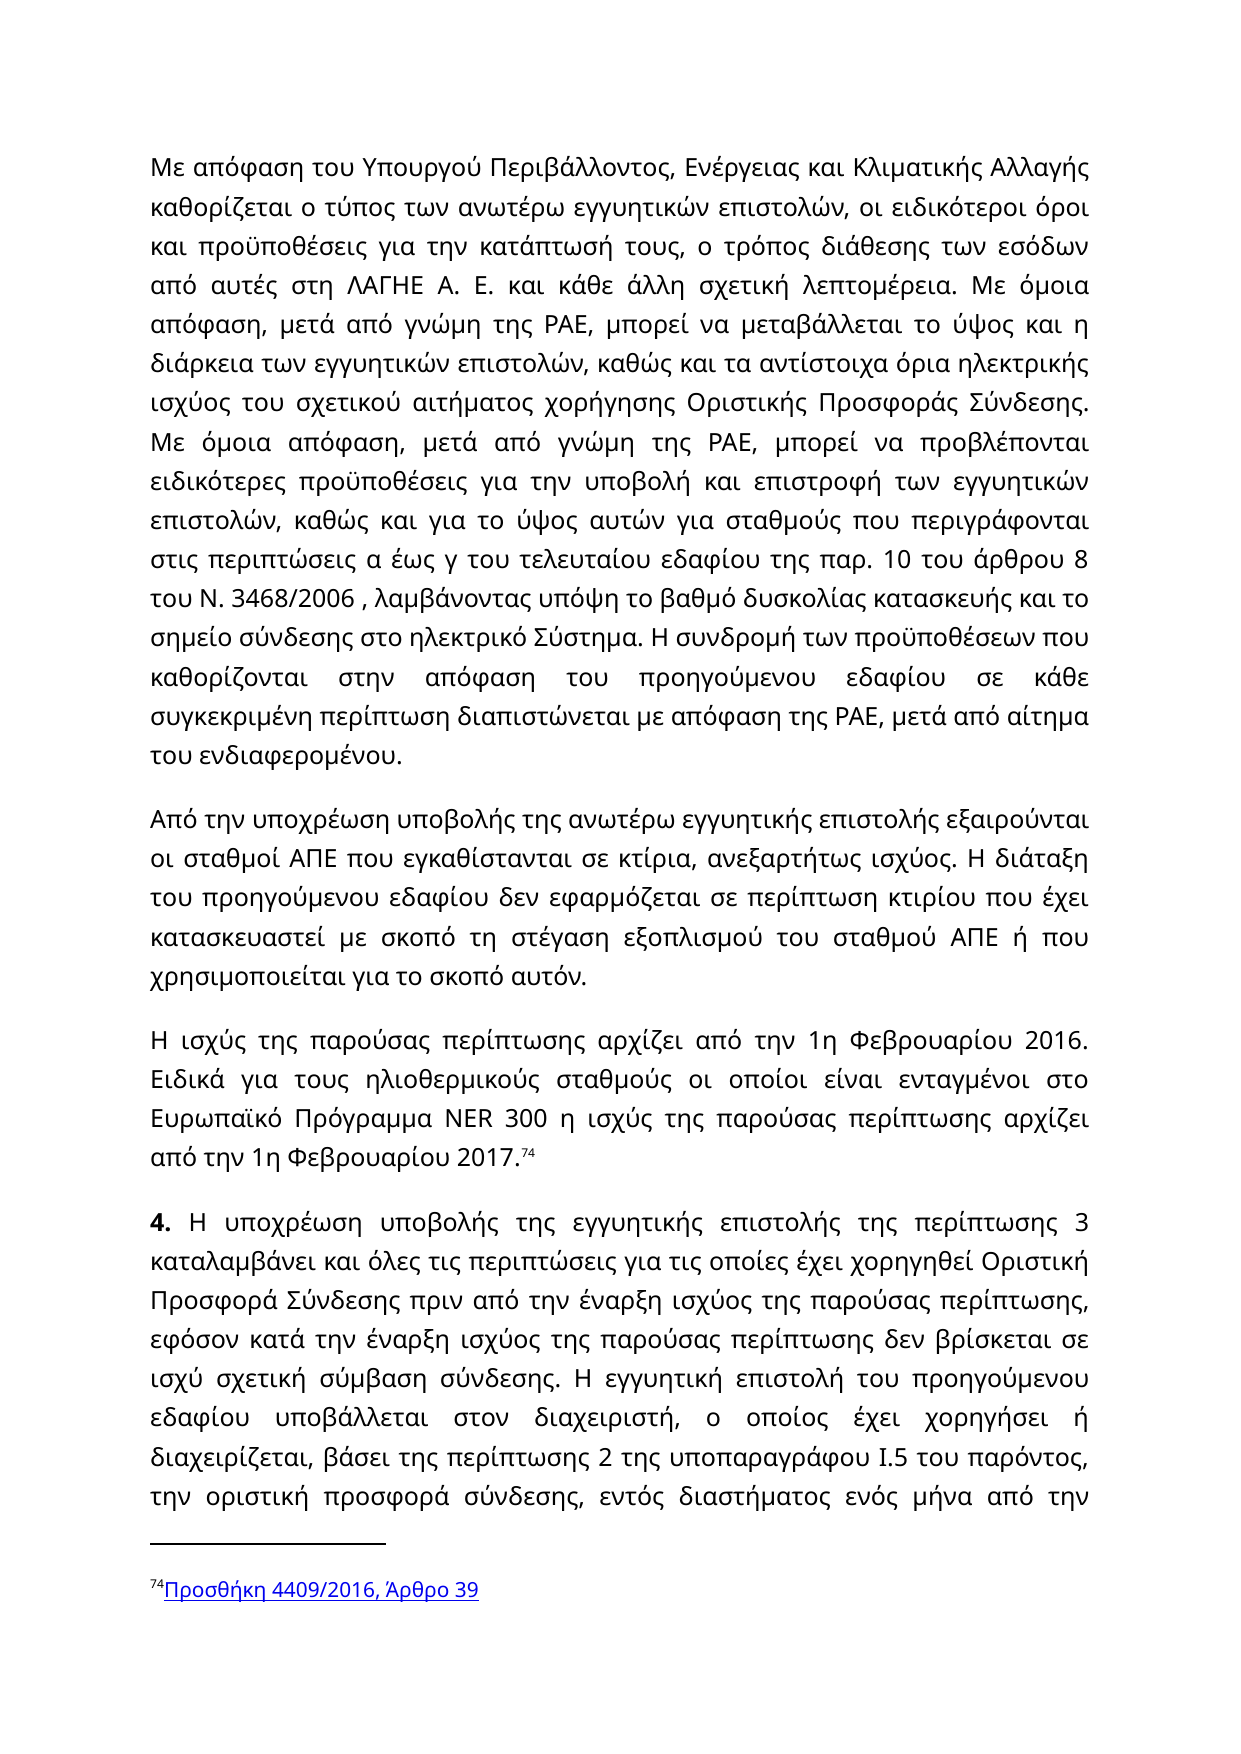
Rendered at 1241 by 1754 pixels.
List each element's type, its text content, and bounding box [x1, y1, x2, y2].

text Από την υποχρέωση υποβολής της ανωτέρω εγγυητικής επιστολής εξαιρούνται οι σταθμοί ΑΠΕ που εγκαθίστανται σε κτίρια, ανεξαρτήτως ισχύος. Η διάταξη του προηγούμενου εδαφίου δεν εφαρμόζεται σε περίπτωση κτιρίου που έχει κατασκευαστεί με σκοπό τη στέγαση εξοπλισμού του σταθμού ΑΠΕ ή που χρησιμοποιείται για το σκοπό αυτόν. [150, 802, 1090, 992]
text Με απόφαση του Υπουργού Περιβάλλοντος, Ενέργειας και Κλιματικής Αλλαγής καθορίζεται ο τύπος των ανωτέρω εγγυητικών επιστολών, οι ειδικότεροι όροι και προϋποθέσεις για την κατάπτωσή τους, ο τρόπος διάθεσης των εσόδων από αυτές στη ΛΑΓΗΕ Α. Ε. και κάθε άλλη σχετική λεπτομέρεια. Με όμοια απόφαση, μετά από γνώμη της ΡΑΕ, μπορεί να μεταβάλλεται το ύψος και η διάρκεια των εγγυητικών επιστολών, καθώς και τα αντίστοιχα όρια ηλεκτρικής ισχύος του σχετικού αιτήματος χορήγησης Οριστικής Προσφοράς Σύνδεσης. Με όμοια απόφαση, μετά από γνώμη της ΡΑΕ, μπορεί να προβλέπονται ειδικότερες προϋποθέσεις για την υποβολή και επιστροφή των εγγυητικών επιστολών, καθώς και για το ύψος αυτών για σταθμούς που περιγράφονται στις περιπτώσεις α έως γ του τελευταίου εδαφίου της παρ. 10 του άρθρου 8 του Ν. 3468/2006 , λαμβάνοντας υπόψη το βαθμό δυσκολίας κατασκευής και το σημείο σύνδεσης στο ηλεκτρικό Σύστημα. Η συνδρομή των προϋποθέσεων που καθορίζονται στην απόφαση του προηγούμενου εδαφίου σε κάθε συγκεκριμένη περίπτωση διαπιστώνεται με απόφαση της ΡΑΕ, μετά από αίτημα του ενδιαφερομένου. [150, 150, 1090, 772]
text Προσθήκη 4409/2016, Άρθρο 39 [150, 1576, 1090, 1604]
text 4. Η υποχρέωση υποβολής της εγγυητικής επιστολής της περίπτωσης 3 καταλαμβάνει και όλες τις περιπτώσεις για τις οποίες έχει χορηγηθεί Οριστική Προσφορά Σύνδεσης πριν από την έναρξη ισχύος της παρούσας περίπτωσης, εφόσον κατά την έναρξη ισχύος της παρούσας περίπτωσης δεν βρίσκεται σε ισχύ σχετική σύμβαση σύνδεσης. Η εγγυητική επιστολή του προηγούμενου εδαφίου υποβάλλεται στον διαχειριστή, ο οποίος έχει χορηγήσει ή διαχειρίζεται, βάσει της περίπτωσης 2 της υποπαραγράφου Ι.5 του παρόντος, την οριστική προσφορά σύνδεσης, εντός διαστήματος ενός μήνα από την [150, 1204, 1090, 1512]
text Η ισχύς της παρούσας περίπτωσης αρχίζει από την 1η Φεβρουαρίου 2016. Ειδικά για τους ηλιοθερμικούς σταθμούς οι οποίοι είναι ενταγμένοι στο Ευρωπαϊκό Πρόγραμμα NER 300 η ισχύς της παρούσας περίπτωσης αρχίζει από την 1η Φεβρουαρίου 2017. [150, 1022, 1090, 1174]
